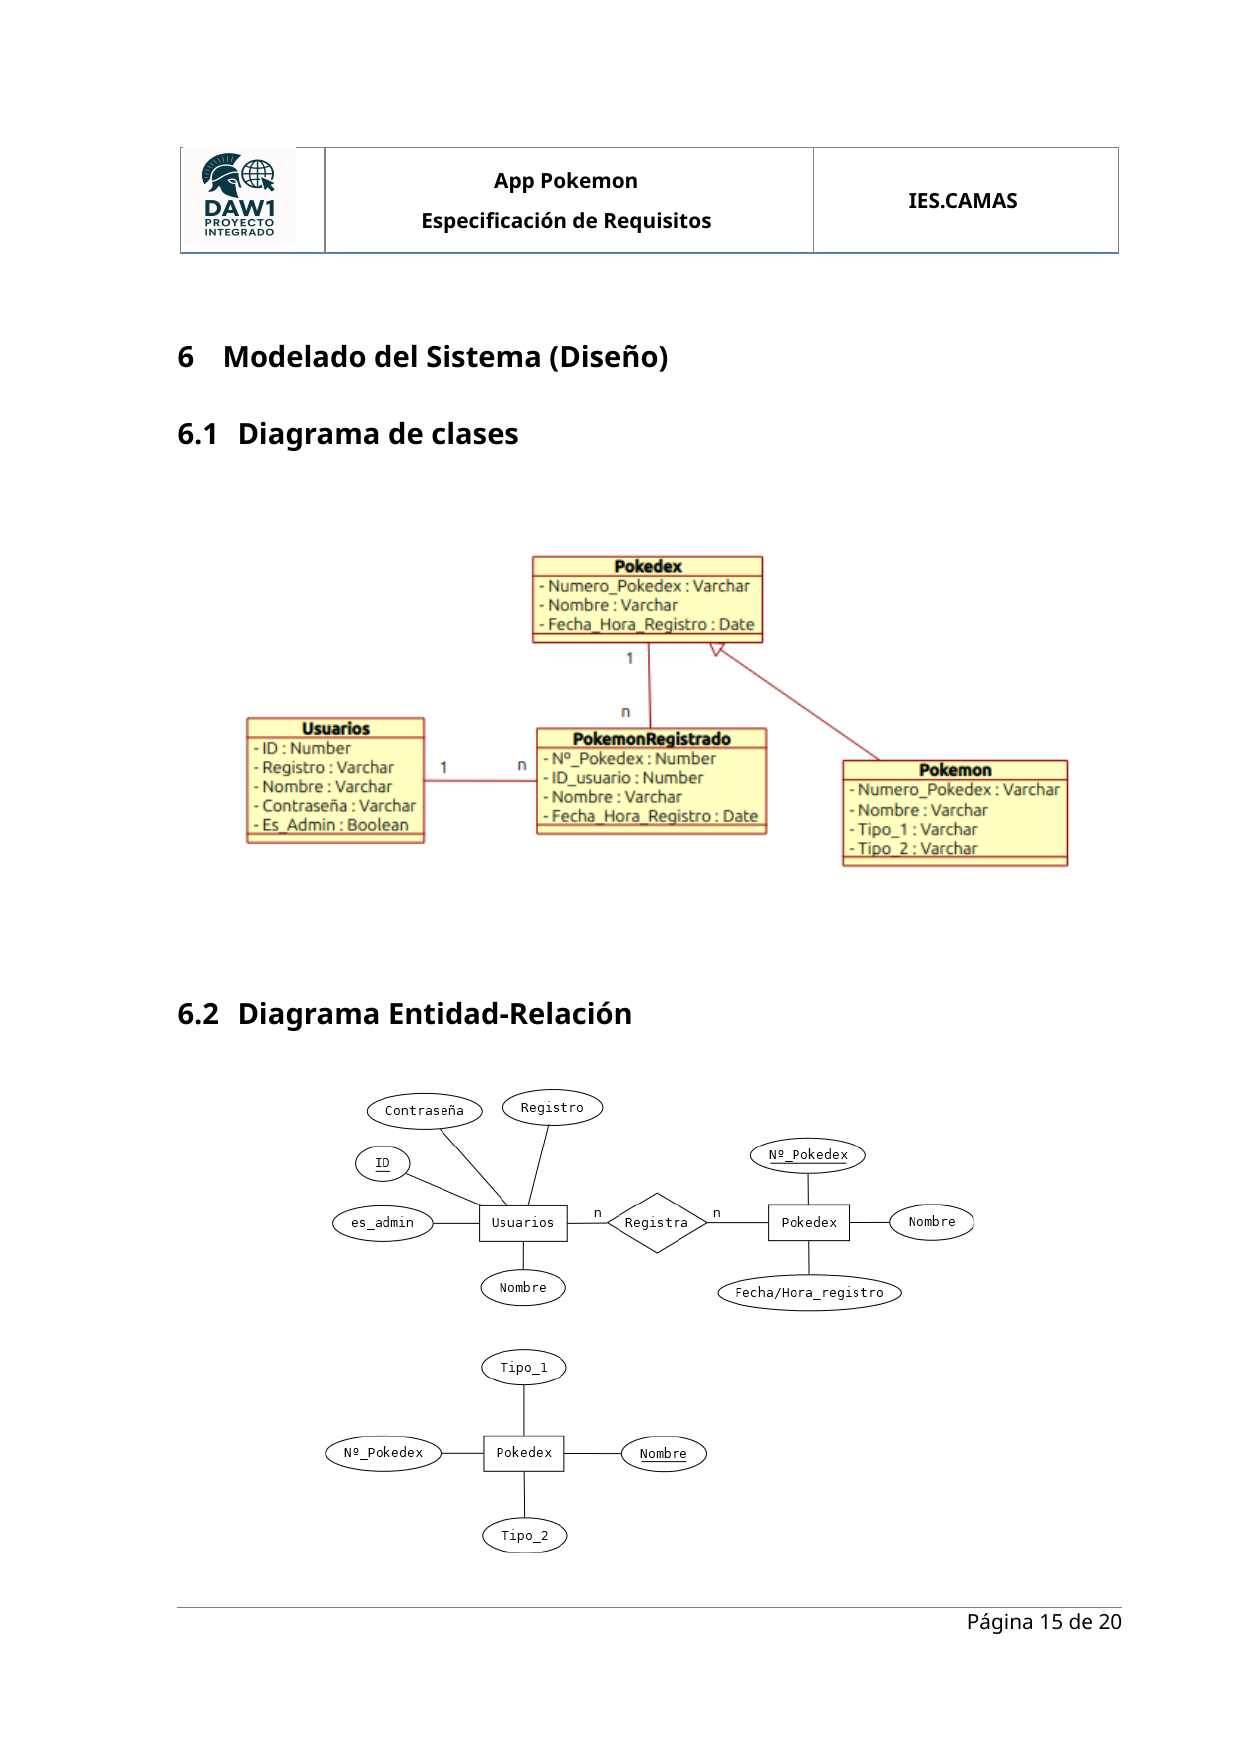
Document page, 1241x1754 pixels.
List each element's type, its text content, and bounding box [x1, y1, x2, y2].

picture [325, 1089, 974, 1553]
picture [177, 465, 1123, 881]
subtitle Diagrama de clases [177, 414, 1122, 453]
picture [183, 147, 296, 246]
subtitle Modelado del Sistema (Diseño) [177, 336, 1122, 376]
subtitle Diagrama Entidad-Relación [177, 993, 1122, 1033]
